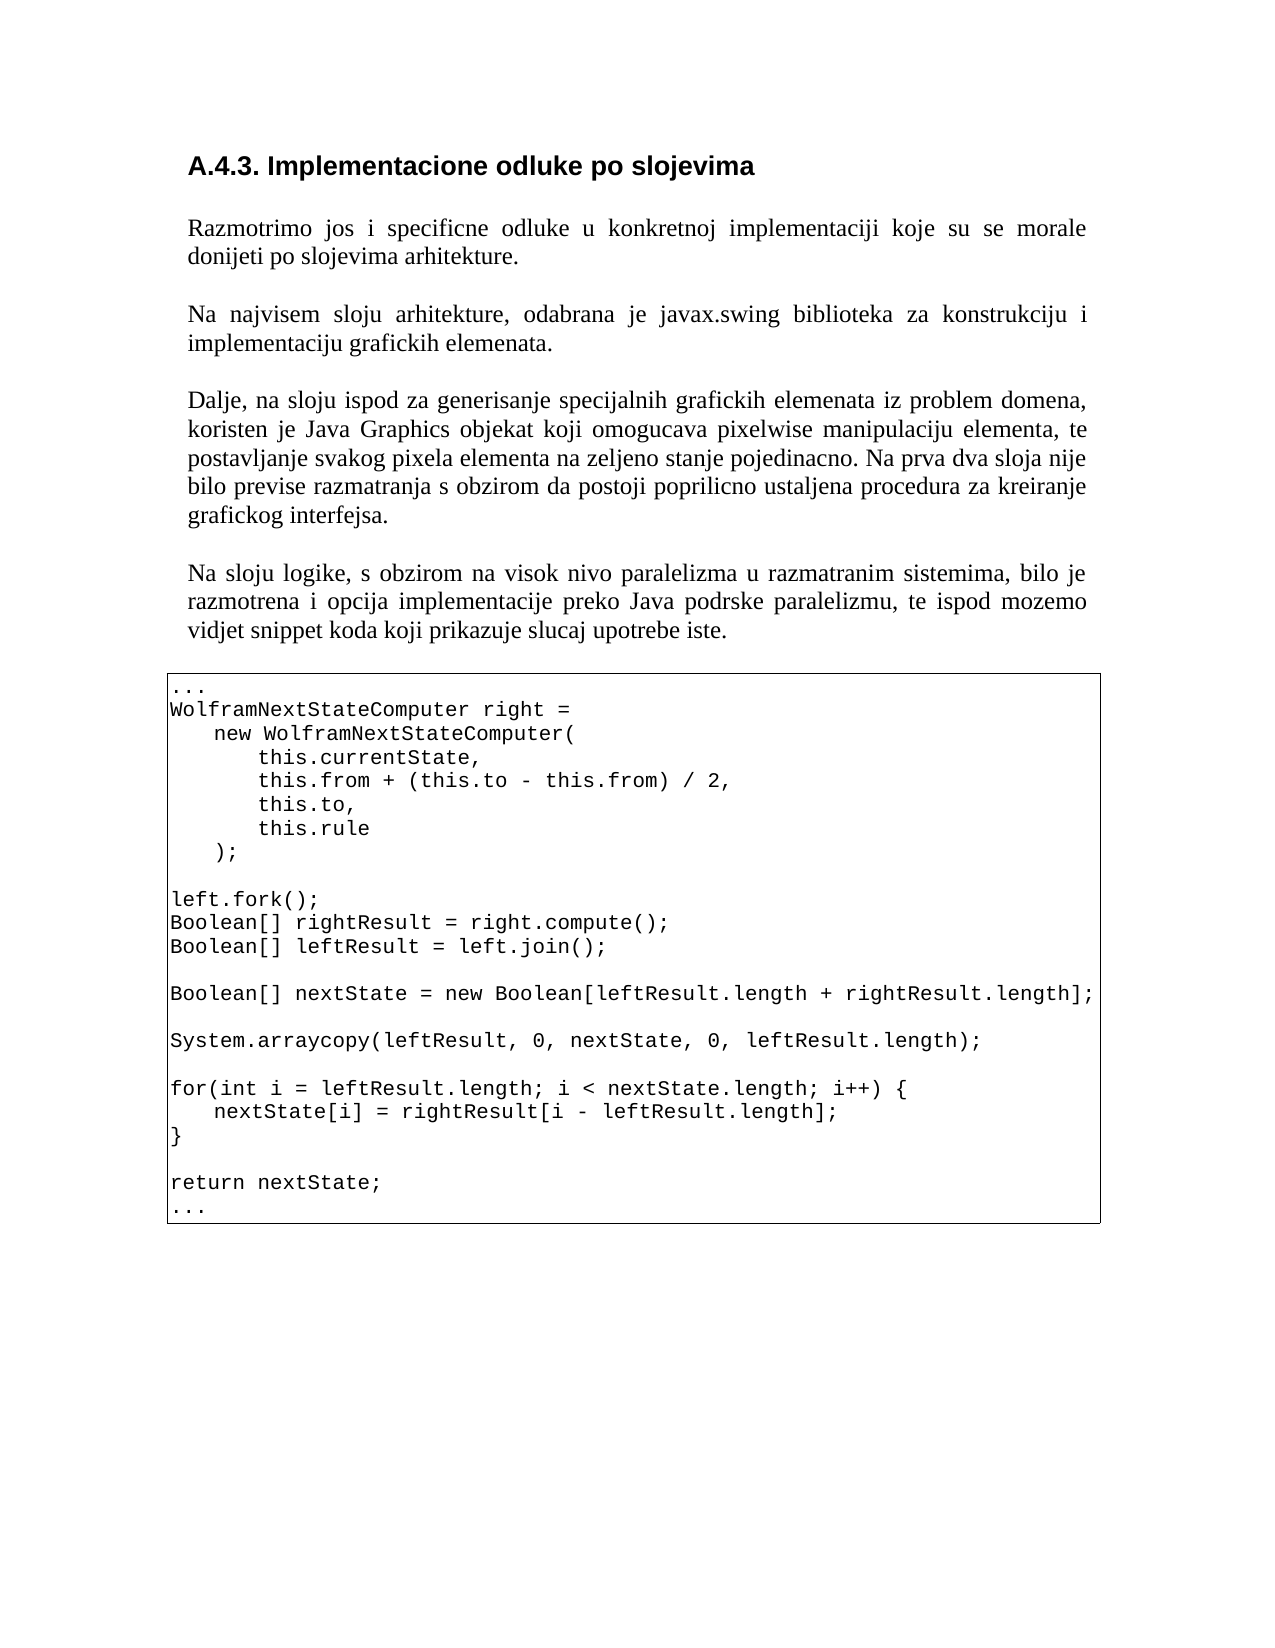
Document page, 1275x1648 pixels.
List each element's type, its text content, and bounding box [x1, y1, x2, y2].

text Boolean[] nextState = new Boolean[leftResult.length + rightResult.length]; [170, 983, 1097, 1007]
text ... [170, 676, 1097, 699]
text System.arraycopy(leftResult, 0, nextState, 0, leftResult.length); [170, 1031, 1097, 1054]
text Na sloju logike, s obzirom na visok nivo paralelizma u razmatranim sistemima, bilo je razmotrena i opcija implementacije preko Java podrske paralelizmu, te ispod mozemo vidjet snippet koda koji prikazuje slucaj upotrebe iste. [187, 558, 1088, 644]
text Na najvisem sloju arhitekture, odabrana je javax.swing biblioteka za konstrukciju i implementaciju grafickih elemenata. [187, 299, 1088, 356]
subtitle A.4.3. Implementacione odluke po slojevima [187, 150, 1088, 181]
text this.from + (this.to - this.from) / 2, [170, 770, 1097, 794]
text for(int i = leftResult.length; i < nextState.length; i++) { [170, 1078, 1097, 1101]
text return nextState; [170, 1172, 1097, 1196]
text Boolean[] leftResult = left.join(); [170, 936, 1097, 959]
text ); [170, 841, 1097, 865]
text ... [170, 1196, 1097, 1220]
text this.rule [170, 818, 1097, 841]
text Boolean[] rightResult = right.compute(); [170, 912, 1097, 936]
text this.to, [170, 794, 1097, 818]
text Razmotrimo jos i specificne odluke u konkretnoj implementaciji koje su se morale donijeti po slojevima arhitekture. [187, 213, 1088, 270]
text left.fork(); [170, 889, 1097, 912]
text } [170, 1125, 1097, 1149]
text Dalje, na sloju ispod za generisanje specijalnih grafickih elemenata iz problem domena, koristen je Java Graphics objekat koji omogucava pixelwise manipulaciju elementa, te postavljanje svakog pixela elementa na zeljeno stanje pojedinacno. Na prva dva sloja nije bilo previse razmatranja s obzirom da postoji poprilicno ustaljena procedura za kreiranje grafickog interfejsa. [187, 385, 1088, 529]
text this.currentState, [170, 747, 1097, 770]
text nextState[i] = rightResult[i - leftResult.length]; [170, 1101, 1097, 1125]
text WolframNextStateComputer right = [170, 699, 1097, 723]
text new WolframNextStateComputer( [170, 723, 1097, 747]
